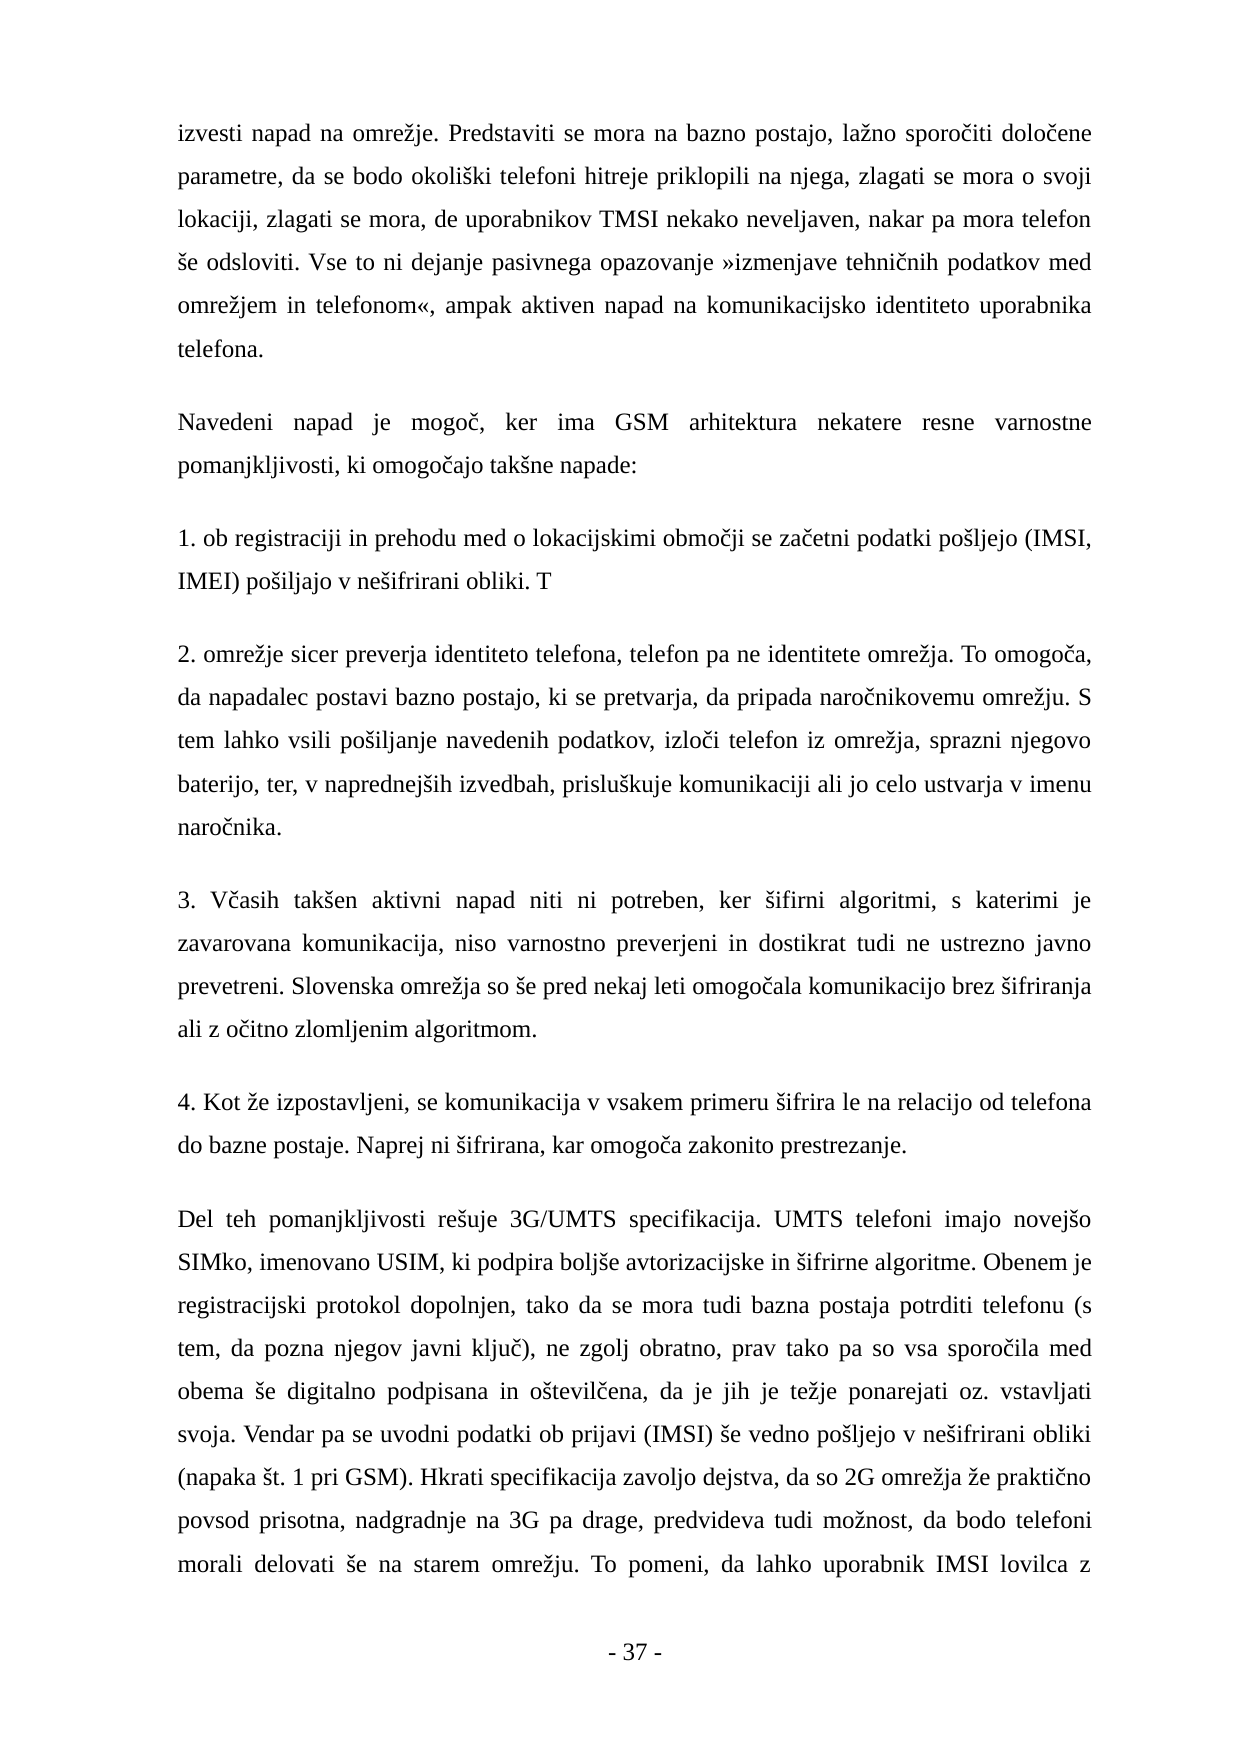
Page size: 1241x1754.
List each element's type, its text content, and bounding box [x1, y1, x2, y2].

text 4. Kot že izpostavljeni, se komunikacija v vsakem primeru šifrira le na relacijo od telefona do bazne postaje. Naprej ni šifrirana, kar omogoča zakonito prestrezanje. [177, 1087, 1093, 1159]
text 3. Včasih takšen aktivni napad niti ni potreben, ker šifirni algoritmi, s katerimi je zavarovana komunikacija, niso varnostno preverjeni in dostikrat tudi ne ustrezno javno prevetreni. Slovenska omrežja so še pred nekaj leti omogočala komunikacijo brez šifriranja ali z očitno zlomljenim algoritmom. [177, 885, 1093, 1043]
text 1. ob registraciji in prehodu med o lokacijskimi območji se začetni podatki pošljejo (IMSI, IMEI) pošiljajo v nešifrirani obliki. T [177, 523, 1093, 595]
text Navedeni napad je mogoč, ker ima GSM arhitektura nekatere resne varnostne pomanjkljivosti, ki omogočajo takšne napade: [177, 407, 1093, 479]
text 2. omrežje sicer preverja identiteto telefona, telefon pa ne identitete omrežja. To omogoča, da napadalec postavi bazno postajo, ki se pretvarja, da pripada naročnikovemu omrežju. S tem lahko vsili pošiljanje navedenih podatkov, izloči telefon iz omrežja, sprazni njegovo baterijo, ter, v naprednejših izvedbah, prisluškuje komunikaciji ali jo celo ustvarja v imenu naročnika. [177, 639, 1093, 841]
text izvesti napad na omrežje. Predstaviti se mora na bazno postajo, lažno sporočiti določene parametre, da se bodo okoliški telefoni hitreje priklopili na njega, zlagati se mora o svoji lokaciji, zlagati se mora, de uporabnikov TMSI nekako neveljaven, nakar pa mora telefon še odsloviti. Vse to ni dejanje pasivnega opazovanje »izmenjave tehničnih podatkov med omrežjem in telefonom«, ampak aktiven napad na komunikacijsko identiteto uporabnika telefona. [177, 118, 1093, 362]
text Del teh pomanjkljivosti rešuje 3G/UMTS specifikacija. UMTS telefoni imajo novejšo SIMko, imenovano USIM, ki podpira boljše avtorizacijske in šifrirne algoritme. Obenem je registracijski protokol dopolnjen, tako da se mora tudi bazna postaja potrditi telefonu (s tem, da pozna njegov javni ključ), ne zgolj obratno, prav tako pa so vsa sporočila med obema še digitalno podpisana in oštevilčena, da je jih je težje ponarejati oz. vstavljati svoja. Vendar pa se uvodni podatki ob prijavi (IMSI) še vedno pošljejo v nešifrirani obliki (napaka št. 1 pri GSM). Hkrati specifikacija zavoljo dejstva, da so 2G omrežja že praktično povsod prisotna, nadgradnje na 3G pa drage, predvideva tudi možnost, da bodo telefoni morali delovati še na starem omrežju. To pomeni, da lahko uporabnik IMSI lovilca z [177, 1204, 1093, 1577]
